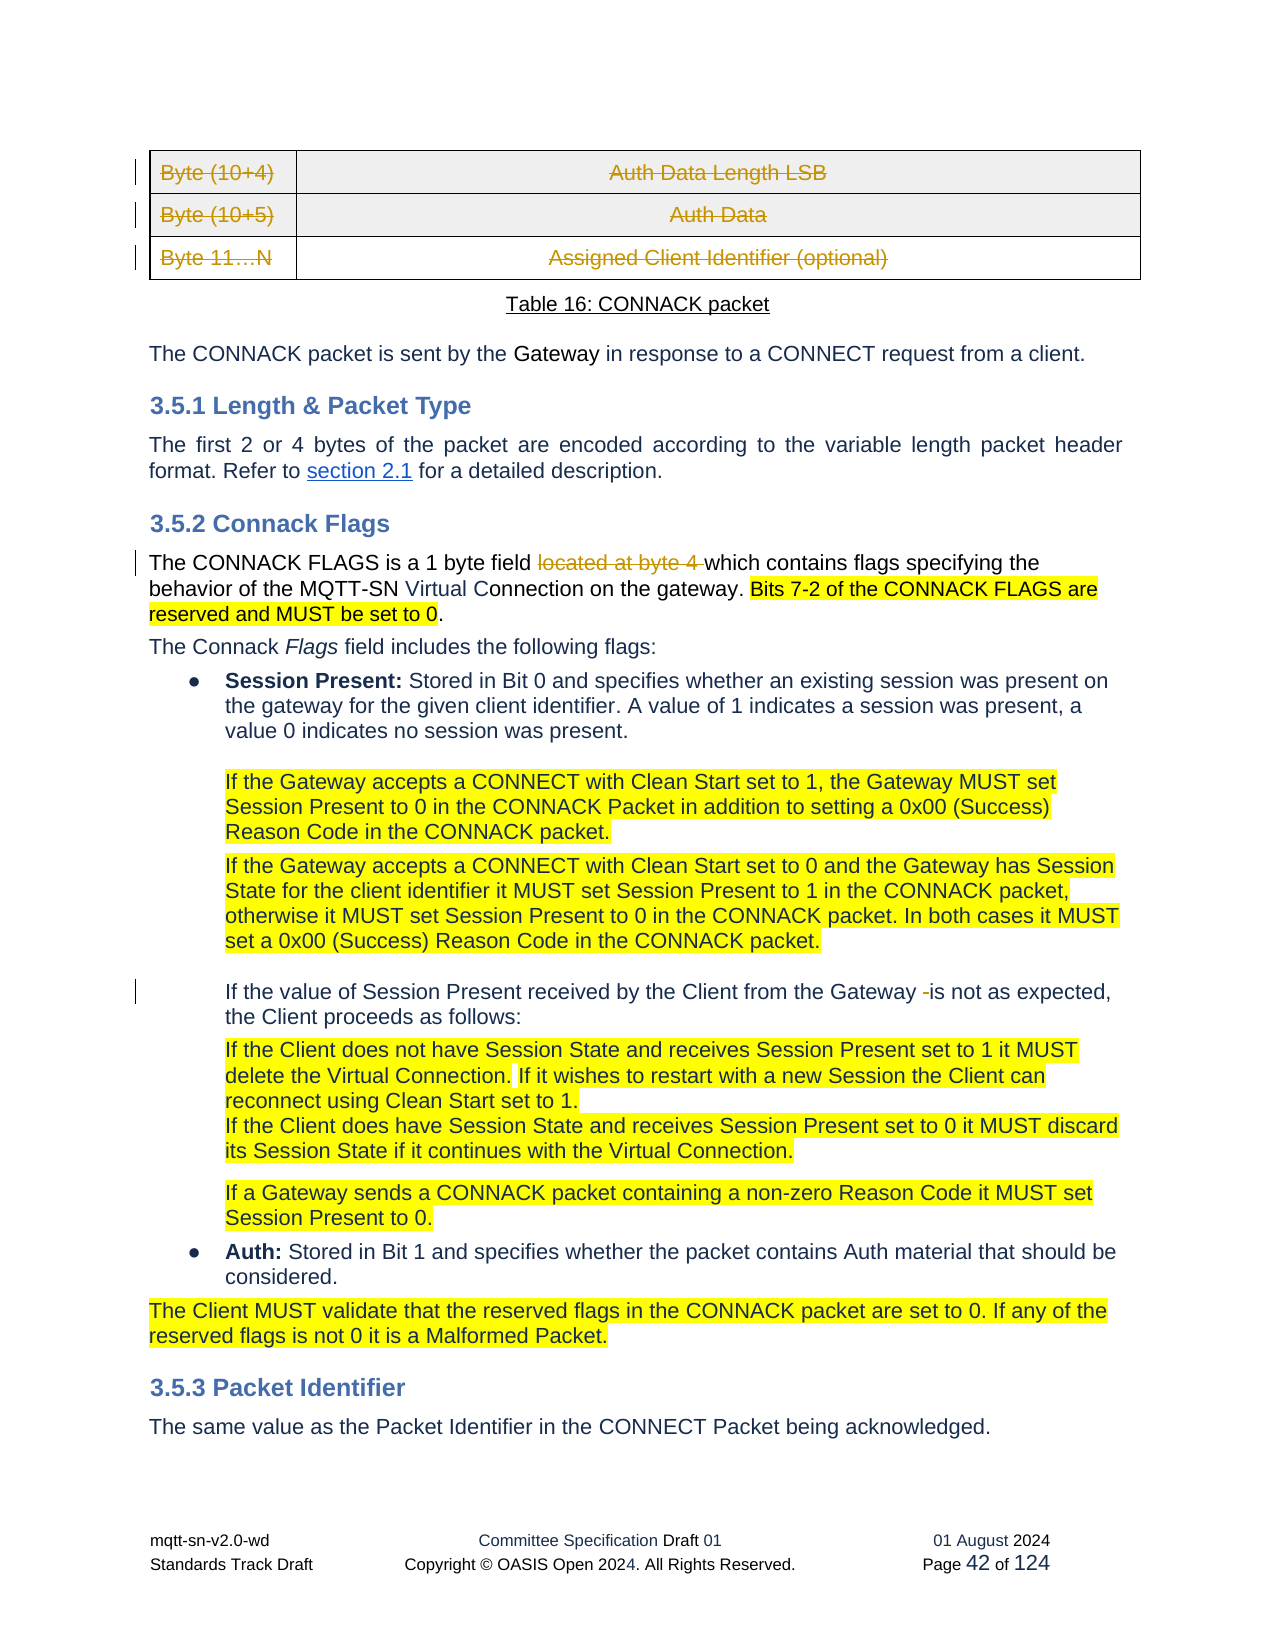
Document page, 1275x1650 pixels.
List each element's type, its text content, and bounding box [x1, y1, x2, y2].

text Table 16: CONNACK packet [150, 292, 1125, 316]
text The same value as the Packet Identifier in the CONNECT Packet being acknowledged. [148, 1414, 1124, 1439]
subtitle 3.5.3 Packet Identifier [150, 1373, 1124, 1402]
text The CONNACK FLAGS is a 1 byte field which contains flags specifying the behavior of the MQTT-SN Virtual Connection on the gateway. Bits 7-2 of the CONNACK FLAGS are reserved and MUST be set to 0. [148, 550, 1124, 626]
text If the Client does not have Session State and receives Session Present set to 1 it MUST delete the Virtual Connection. If it wishes to restart with a new Session the Client can reconnect using Clean Start set to 1. [225, 1037, 1124, 1113]
text The Connack Flags field includes the following flags: [148, 634, 1124, 659]
table_cell [151, 194, 296, 236]
list Auth: Stored in Bit 1 and specifies whether the packet contains Auth material that should be considered. [187, 1239, 1124, 1289]
text If the Client does have Session State and receives Session Present set to 0 it MUST discard its Session State if it continues with the Virtual Connection. [225, 1113, 1124, 1163]
table_cell [297, 151, 1140, 193]
list Session Present: Stored in Bit 0 and specifies whether an existing session was present on the gateway for the given client identifier. A value of 1 indicates a session was present, a value 0 indicates no session was present. If the Gateway accepts a CONNECT with Clean Start set to 1, the Gateway MUST set Session Present to 0 in the CONNACK Packet in addition to setting a 0x00 (Success) Reason Code in the CONNACK packet. [187, 668, 1124, 844]
subtitle 3.5.1 Length & Packet Type [150, 391, 1124, 420]
table_cell [151, 151, 296, 193]
table_cell [297, 194, 1140, 236]
table_cell [297, 237, 1140, 279]
table_cell [151, 237, 296, 279]
text The Client MUST validate that the reserved flags in the CONNACK packet are set to 0. If any of the reserved flags is not 0 it is a Malformed Packet. [148, 1298, 1124, 1348]
text If a Gateway sends a CONNACK packet containing a non-zero Reason Code it MUST set Session Present to 0. [225, 1180, 1125, 1231]
text The first 2 or 4 bytes of the packet are encoded according to the variable length packet header format. Refer to section 2.1 for a detailed description. [148, 432, 1124, 483]
subtitle 3.5.2 Connack Flags [150, 509, 1124, 538]
text If the Gateway accepts a CONNECT with Clean Start set to 0 and the Gateway has Session State for the client identifier it MUST set Session Present to 1 in the CONNACK packet, otherwise it MUST set Session Present to 0 in the CONNACK packet. In both cases it MUST set a 0x00 (Success) Reason Code in the CONNACK packet. If the value of Session Present received by the Client from the Gateway is not as expected, the Client proceeds as follows: [225, 853, 1124, 1029]
text The CONNACK packet is sent by the Gateway in response to a CONNECT request from a client. [148, 341, 1124, 366]
